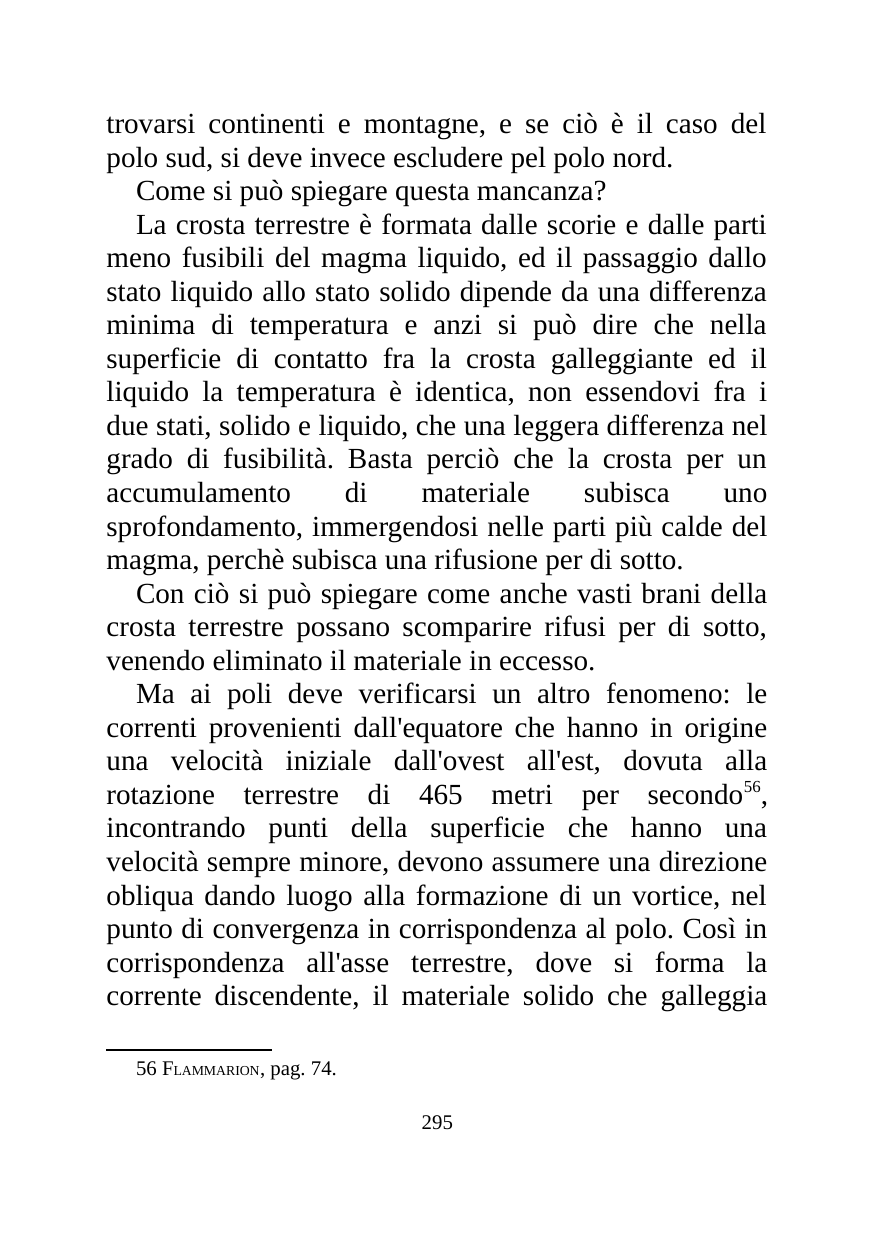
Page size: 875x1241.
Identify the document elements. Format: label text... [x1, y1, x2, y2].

text Ma ai poli deve verificarsi un altro fenomeno: le correnti provenienti dall'equatore che hanno in origine una velocità iniziale dall'ovest all'est, dovuta alla rotazione terrestre di 465 metri per secondo, incontrando punti della superficie che hanno una velocità sempre minore, devono assumere una direzione obliqua dando luogo alla formazione di un vortice, nel punto di convergenza in corrispondenza al polo. Così in corrispondenza all'asse terrestre, dove si forma la corrente discendente, il materiale solido che galleggia [106, 676, 768, 1012]
text Come si può spiegare questa mancanza? [106, 173, 768, 207]
text Flammarion, pag. 74. [106, 1056, 768, 1080]
text La crosta terrestre è formata dalle scorie e dalle parti meno fusibili del magma liquido, ed il passaggio dallo stato liquido allo stato solido dipende da una differenza minima di temperatura e anzi si può dire che nella superficie di contatto fra la crosta galleggiante ed il liquido la temperatura è identica, non essendovi fra i due stati, solido e liquido, che una leggera differenza nel grado di fusibilità. Basta perciò che la crosta per un accumulamento di materiale subisca uno sprofondamento, immergendosi nelle parti più calde del magma, perchè subisca una rifusione per di sotto. [106, 207, 768, 576]
text Con ciò si può spiegare come anche vasti brani della crosta terrestre possano scomparire rifusi per di sotto, venendo eliminato il materiale in eccesso. [106, 576, 768, 676]
text trovarsi continenti e montagne, e se ciò è il caso del polo sud, si deve invece escludere pel polo nord. [106, 106, 768, 173]
